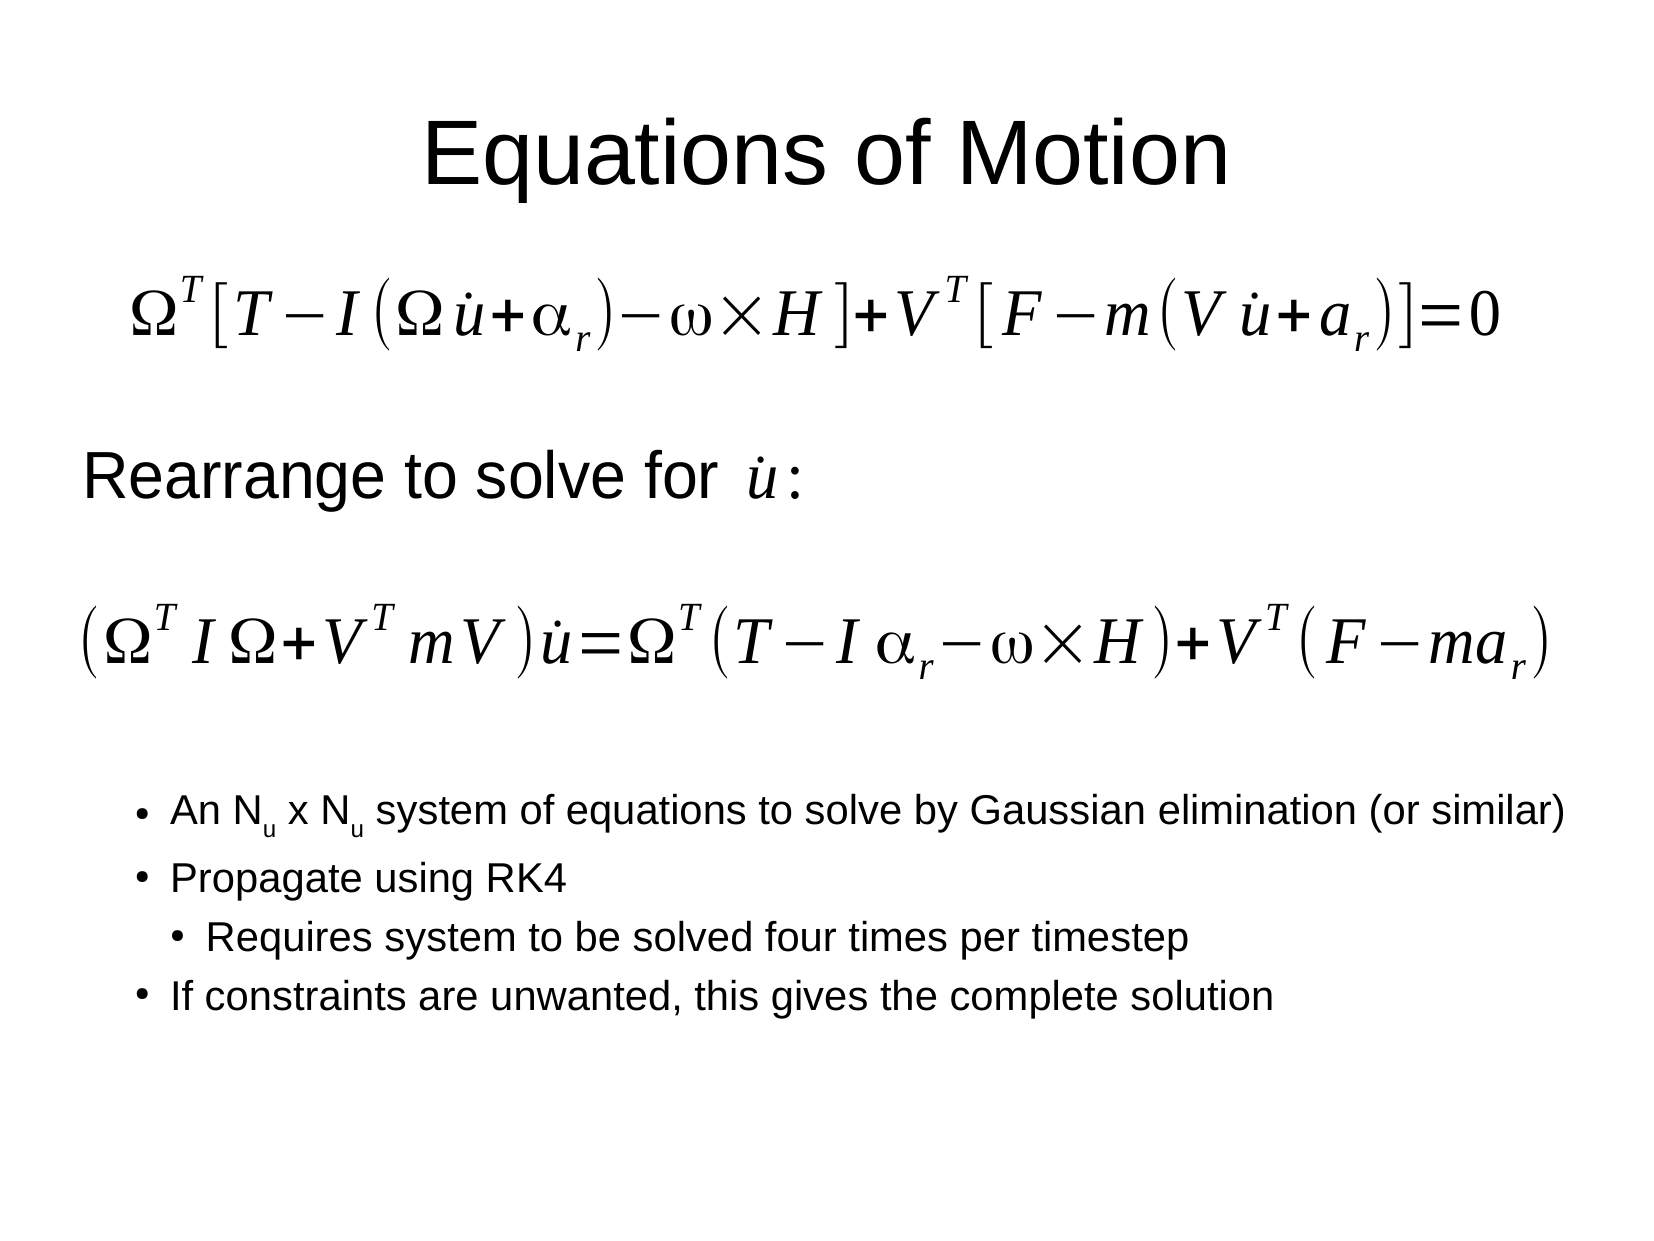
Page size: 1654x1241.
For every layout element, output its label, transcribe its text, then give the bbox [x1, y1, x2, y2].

chart [71, 266, 1561, 687]
text_box An Nu x Nu system of equations to solve by Gaussian elimination (or similar) Propagate using RK4 Requires system to be solved four times per timestep If constraints are unwanted, this gives the complete solution [120, 779, 1580, 1026]
title Equations of Motion [82, 49, 1571, 257]
